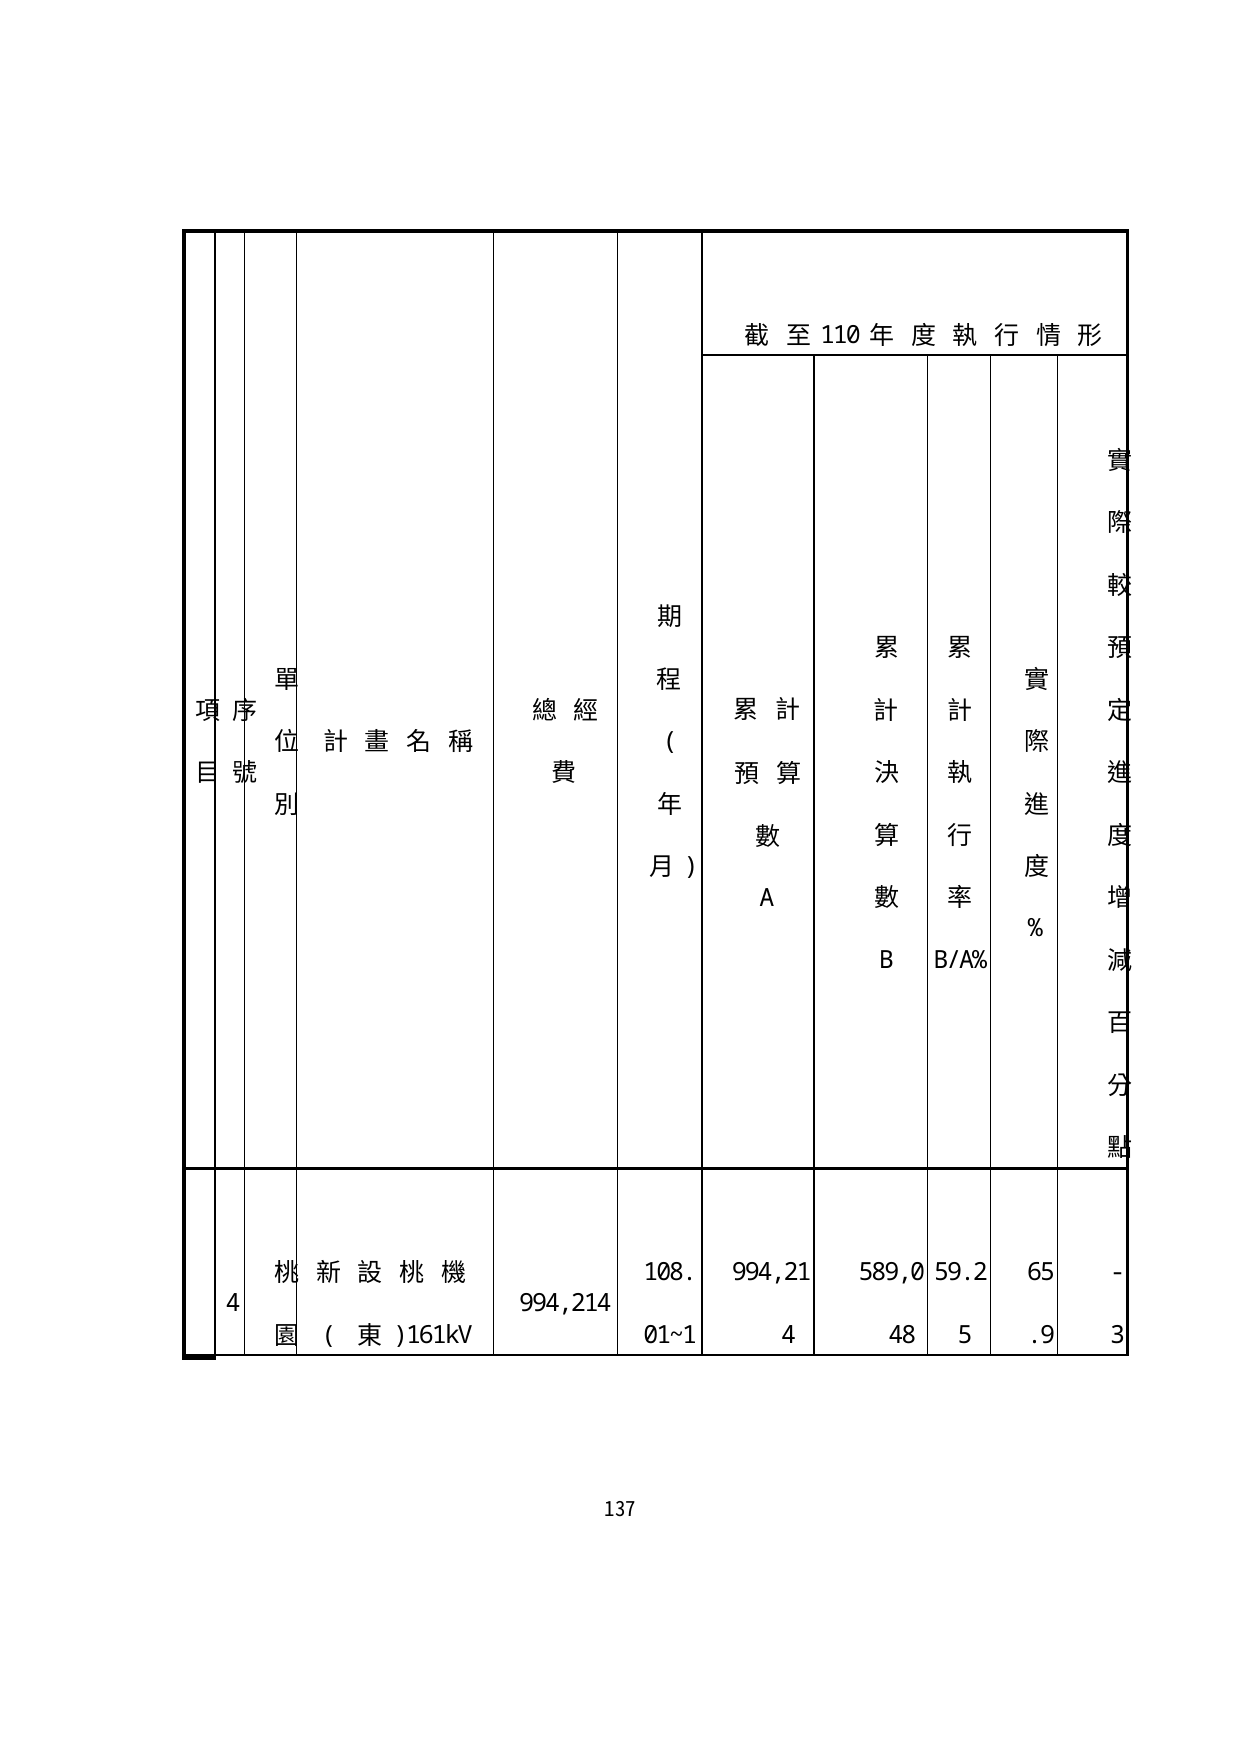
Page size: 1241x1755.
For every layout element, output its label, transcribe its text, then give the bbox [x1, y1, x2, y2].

table_cell 新設桃機(東)161kV [297, 1170, 493, 1354]
table_header 單位別 [245, 233, 296, 1167]
table_cell 994,214 [703, 1170, 813, 1354]
table_cell 桃園機場 [278, 1326, 295, 1343]
table_cell 累計執行率B/A% [928, 356, 990, 1167]
table_header 序號 [216, 233, 244, 1167]
table_cell -3 [1058, 1170, 1126, 1354]
table_cell 4 [216, 1170, 244, 1354]
table_header 項目 [186, 233, 214, 1167]
table_cell 994,214 [494, 1170, 617, 1354]
table_cell 65.9 [991, 1170, 1057, 1354]
table_header 期程 (年月) [618, 233, 701, 1167]
table_cell 實際較預定進度增減百分點 [1058, 356, 1126, 1167]
table_cell 已屆期 計畫 [186, 1170, 214, 1354]
table_cell 桃園機場 [245, 1170, 296, 1354]
table_cell 累計 預算數 A [703, 356, 813, 1167]
table_cell 108.01~1 [618, 1170, 701, 1354]
table_cell 59.25 [928, 1170, 990, 1354]
table_header 截至110年度執行情形 [703, 233, 1126, 354]
table_cell 累計 決算數 B [815, 356, 927, 1167]
table_header 總經費 [494, 233, 617, 1167]
table_cell 589,048 [815, 1170, 927, 1354]
table_header 計畫名稱 [297, 233, 493, 1167]
table_cell 實際進度% [991, 356, 1057, 1167]
